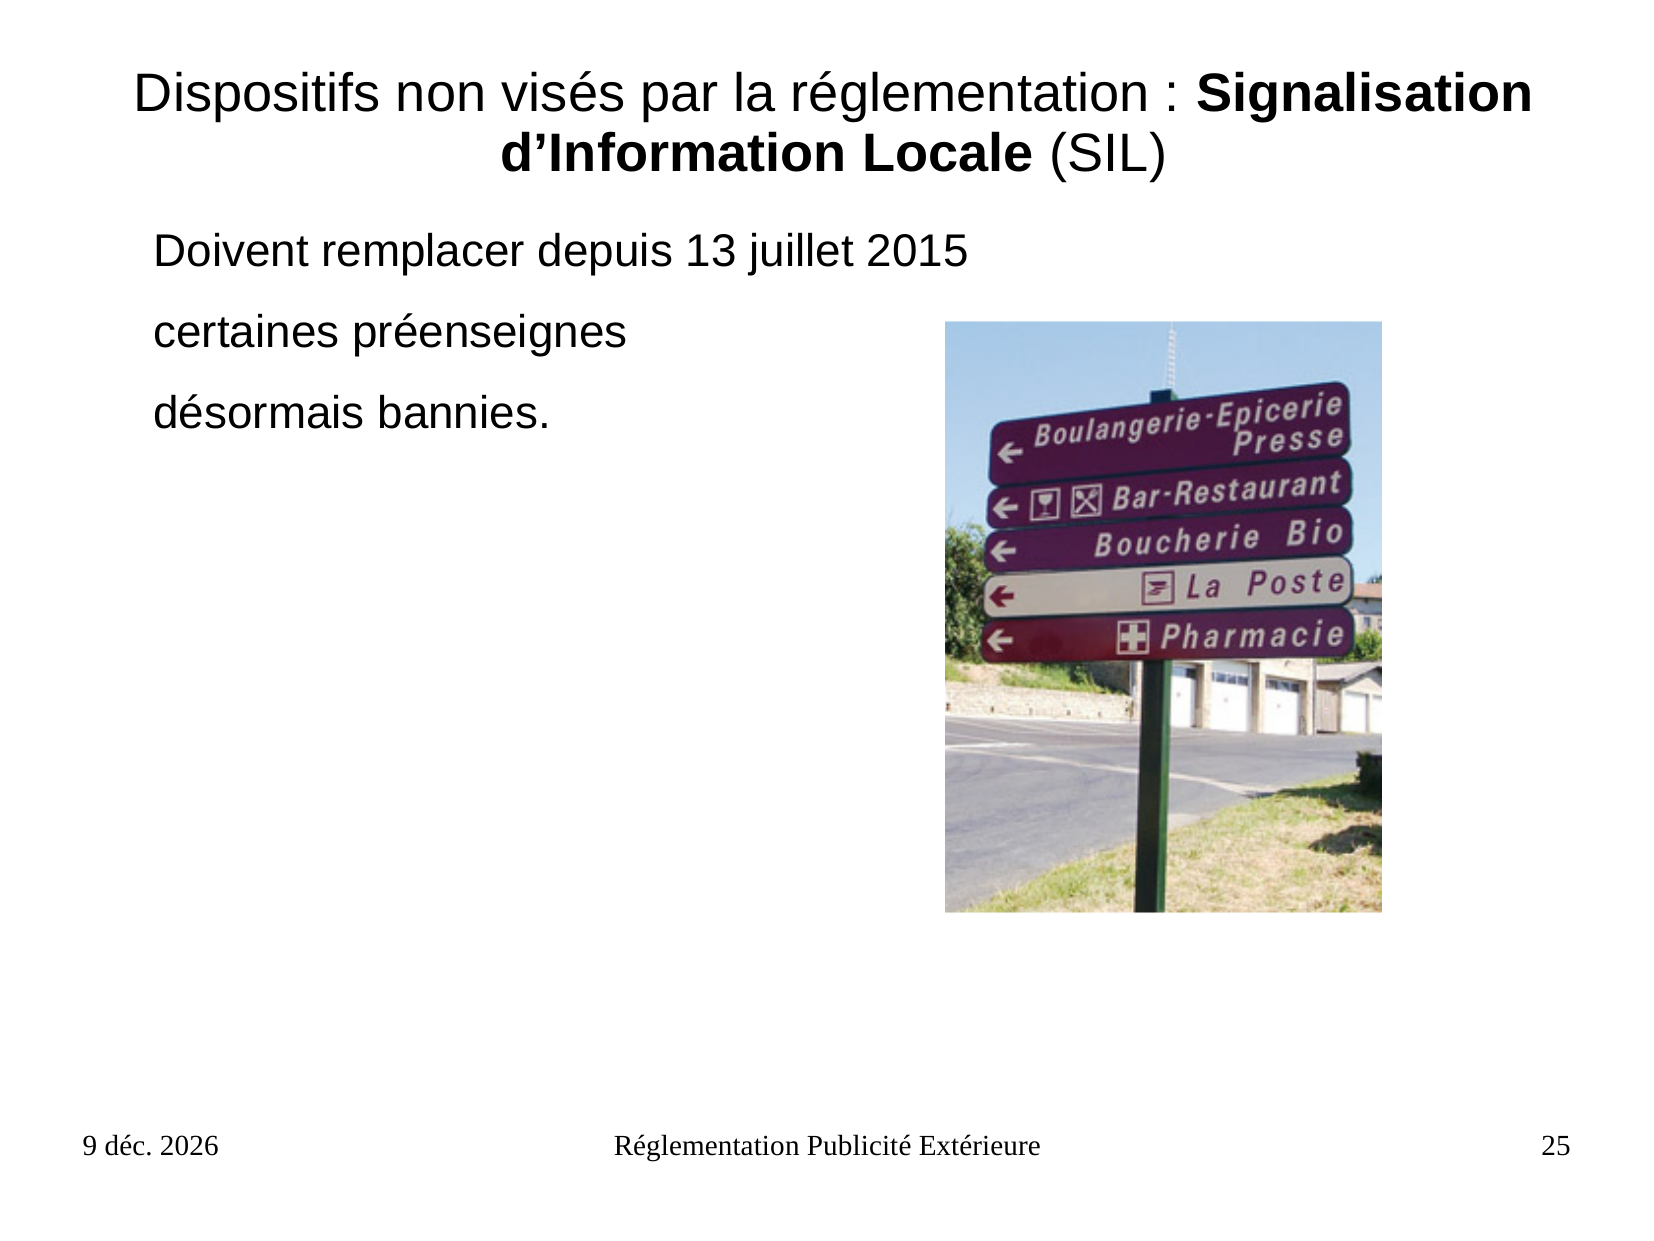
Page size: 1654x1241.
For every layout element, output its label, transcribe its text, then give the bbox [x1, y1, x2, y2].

picture [945, 316, 1382, 916]
title Dispositifs non visés par la réglementation : Signalisation d’Information Locale (SIL) [90, 19, 1579, 226]
list Doivent remplacer depuis 13 juillet 2015 certaines préenseignes désormais bannies. [82, 225, 1571, 646]
